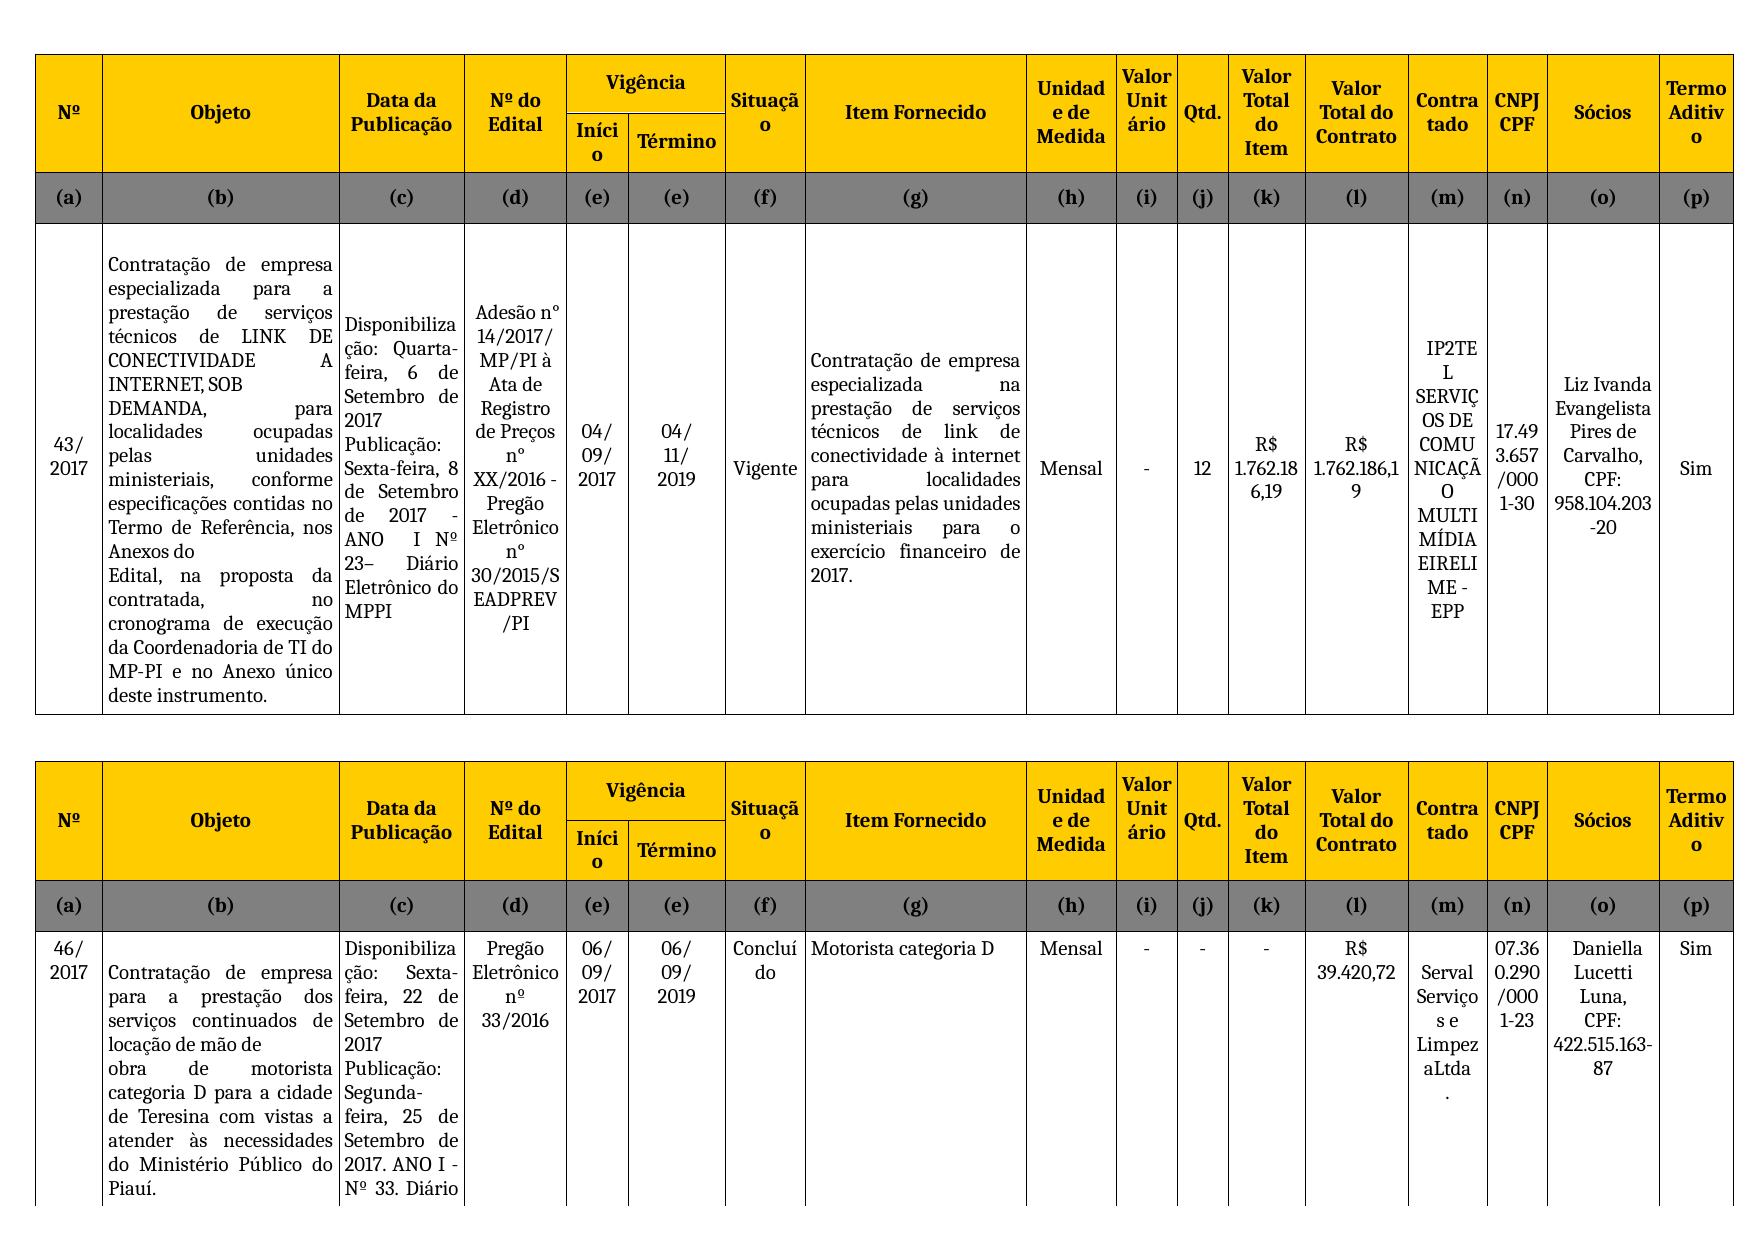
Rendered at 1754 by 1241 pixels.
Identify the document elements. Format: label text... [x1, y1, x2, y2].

table_cell Contratação de empresa especializada para a prestação de serviços técnicos de LINK DE CONECTIVIDADE A INTERNET, SOB DEMANDA, para localidades ocupadas pelas unidades ministeriais, conforme especificações contidas no Termo de Referência, nos Anexos do Edital, na proposta da contratada, no cronograma de execução da Coordenadoria de TI do MP-PI e no Anexo único deste instrumento. [103, 224, 339, 713]
table_cell (e) [629, 173, 725, 223]
table_header Data da Publicação [340, 55, 464, 172]
table_cell (i) [1117, 881, 1177, 931]
table_cell Motorista categoria D [806, 932, 1026, 1206]
table_cell (j) [1178, 173, 1228, 223]
table_cell (f) [726, 881, 805, 931]
table_header Sócios [1548, 762, 1659, 880]
table_cell (l) [1306, 173, 1408, 223]
table_cell (n) [1488, 881, 1547, 931]
table_header Valor Total do Item [1229, 55, 1305, 172]
table_cell 04/ 11/ 2019 [629, 224, 725, 713]
table_cell 12 [1178, 224, 1228, 713]
table_cell (m) [1409, 173, 1487, 223]
table_cell (b) [103, 881, 339, 931]
table_cell - [1229, 932, 1305, 1206]
table_cell 43/ 2017 [36, 224, 102, 713]
table_cell - [1178, 932, 1228, 1206]
table_header Situação [726, 55, 805, 172]
table_cell (h) [1027, 881, 1116, 931]
table_cell 06/ 09/ 2019 [629, 932, 725, 1206]
table_cell (l) [1306, 881, 1408, 931]
table_header Unidade de Medida [1027, 762, 1116, 880]
table_cell (d) [465, 881, 566, 931]
table_cell 46/ 2017 [36, 932, 102, 1206]
table_header Item Fornecido [806, 55, 1026, 172]
table_cell (o) [1548, 881, 1659, 931]
table_cell Sim [1660, 932, 1733, 1206]
table_header Objeto [103, 762, 339, 880]
table_cell R$ 1.762.186,19 [1306, 224, 1408, 713]
table_cell Concluído [726, 932, 805, 1206]
table_cell (d) [465, 173, 566, 223]
table_cell Contratação de empresa especializada na prestação de serviços técnicos de link de conectividade à internet para localidades ocupadas pelas unidades ministeriais para o exercício financeiro de 2017. [806, 224, 1026, 713]
table_cell Contratação de empresa para a prestação dos serviços continuados de locação de mão de obra de motorista categoria D para a cidade de Teresina com vistas a atender às necessidades do Ministério Público do Piauí. [103, 932, 339, 1206]
table_header Nº [36, 55, 102, 172]
table_cell (n) [1488, 173, 1547, 223]
table_cell (c) [340, 881, 464, 931]
table_header Situação [726, 762, 805, 880]
table_header Item Fornecido [806, 762, 1026, 880]
table_cell Disponibilização: Sexta-feira, 22 de Setembro de 2017 Publicação: Segunda-feira, 25 de Setembro de 2017. ANO I - Nº 33. Diário [340, 932, 464, 1206]
table_cell (g) [806, 881, 1026, 931]
table_header Nº do Edital [465, 762, 566, 880]
table_cell Início [567, 114, 628, 172]
table_cell (p) [1660, 881, 1733, 931]
table_cell (a) [36, 173, 102, 223]
table_header Valor Unitário [1117, 762, 1177, 880]
table_cell (i) [1117, 173, 1177, 223]
table_header Nº do Edital [465, 55, 566, 172]
table_header Objeto [103, 55, 339, 172]
table_cell (b) [103, 173, 339, 223]
table_cell Pregão Eletrônico nº 33/2016 [465, 932, 566, 1206]
table_cell (o) [1548, 173, 1659, 223]
table_header CNPJ CPF [1488, 762, 1547, 880]
table_cell Vigente [726, 224, 805, 713]
table_cell Sim [1660, 224, 1733, 713]
table_header Valor Unitário [1117, 55, 1177, 172]
table_cell (e) [567, 173, 628, 223]
table_cell 04/ 09/ 2017 [567, 224, 628, 713]
table_cell - [1117, 224, 1177, 713]
table_header Qtd. [1178, 55, 1228, 172]
table_cell IP2TEL SERVIÇOS DE COMUNICAÇÃO MULTIMÍDIA EIRELI ME -EPP [1409, 224, 1487, 713]
table_cell (a) [36, 881, 102, 931]
table_header Data da Publicação [340, 762, 464, 880]
table_cell 07.360.290/0001-23 [1488, 932, 1547, 1206]
table_cell (c) [340, 173, 464, 223]
table_header Qtd. [1178, 762, 1228, 880]
table_cell Daniella Lucetti Luna, CPF: 422.515.163-87 [1548, 932, 1659, 1206]
table_header Termo Aditivo [1660, 762, 1733, 880]
table_cell R$ 39.420,72 [1306, 932, 1408, 1206]
table_cell (e) [567, 881, 628, 931]
table_cell (e) [629, 881, 725, 931]
table_header Termo Aditivo [1660, 55, 1733, 172]
table_cell 17.493.657/0001-30 [1488, 224, 1547, 713]
table_cell Mensal [1027, 224, 1116, 713]
table_cell - [1117, 932, 1177, 1206]
table_header Vigência [567, 762, 725, 820]
table_cell Mensal [1027, 932, 1116, 1206]
table_cell Término [629, 821, 725, 880]
table_cell (f) [726, 173, 805, 223]
table_cell (g) [806, 173, 1026, 223]
table_header Valor Total do Contrato [1306, 55, 1408, 172]
table_cell Término [629, 114, 725, 172]
table_header Valor Total do Item [1229, 762, 1305, 880]
table_cell (h) [1027, 173, 1116, 223]
table_cell Início [567, 821, 628, 880]
table_header CNPJ CPF [1488, 55, 1547, 172]
table_cell 06/ 09/ 2017 [567, 932, 628, 1206]
table_header Sócios [1548, 55, 1659, 172]
table_cell Disponibilização: Quarta-feira, 6 de Setembro de 2017 Publicação: Sexta-feira, 8 de Setembro de 2017 - ANO I Nº 23– Diário Eletrônico do MPPI [340, 224, 464, 713]
table_header Contratado [1409, 55, 1487, 172]
table_header Unidade de Medida [1027, 55, 1116, 172]
table_cell (m) [1409, 881, 1487, 931]
table_header Valor Total do Contrato [1306, 762, 1408, 880]
table_cell (j) [1178, 881, 1228, 931]
table_cell (p) [1660, 173, 1733, 223]
table_cell Adesão n° 14/2017/MP/PI à Ata de Registro de Preços n° XX/2016 - Pregão Eletrônico n° 30/2015/SEADPREV/PI [465, 224, 566, 713]
table_cell Serval Serviços e LimpezaLtda . [1409, 932, 1487, 1206]
table_header Contratado [1409, 762, 1487, 880]
table_cell (k) [1229, 173, 1305, 223]
table_cell R$ 1.762.186,19 [1229, 224, 1305, 713]
table_cell Liz Ivanda Evangelista Pires de Carvalho, CPF: 958.104.203-20 [1548, 224, 1659, 713]
table_cell (k) [1229, 881, 1305, 931]
table_header Nº [36, 762, 102, 880]
table_header Vigência [567, 55, 725, 112]
